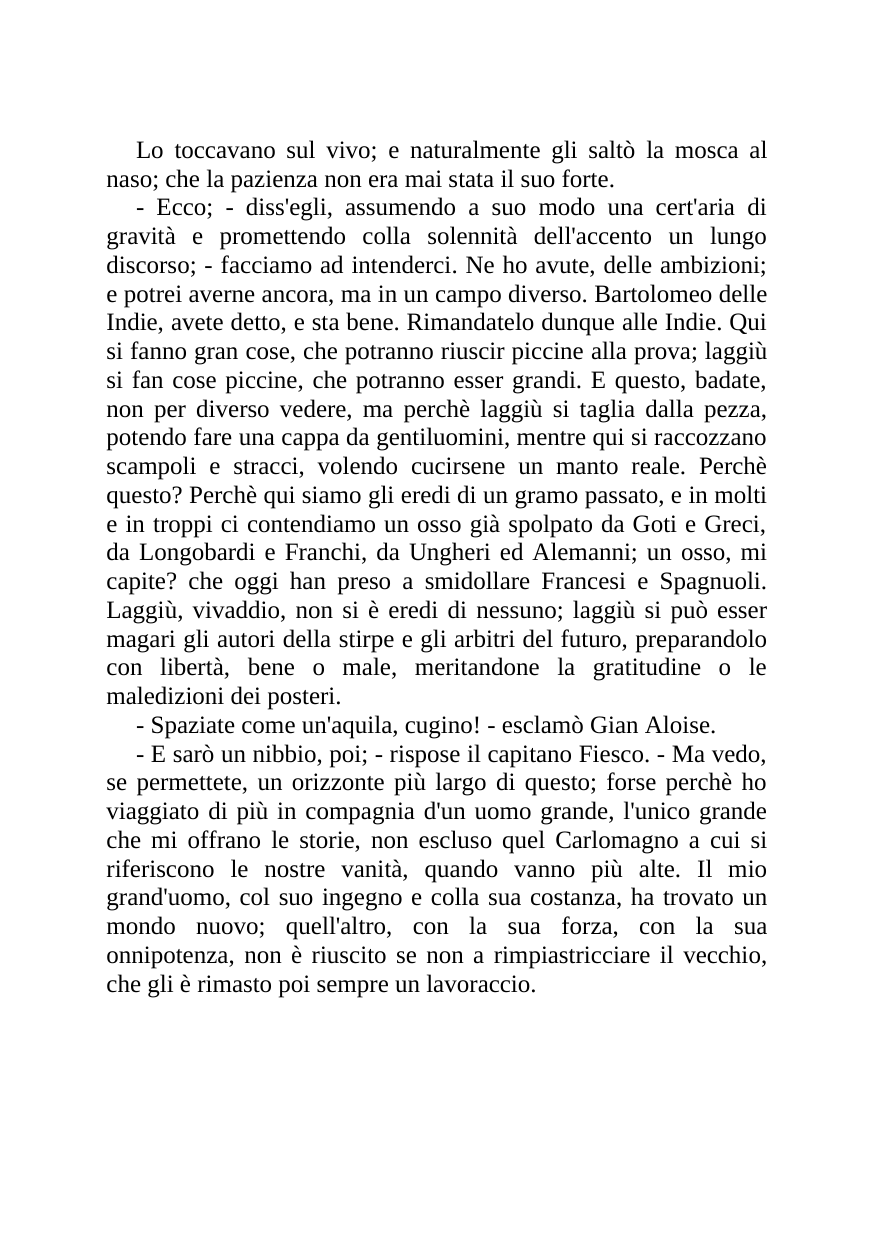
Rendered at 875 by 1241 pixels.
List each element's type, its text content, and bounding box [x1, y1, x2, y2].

text - E sarò un nibbio, poi; - rispose il capitano Fiesco. - Ma vedo, se permettete, un orizzonte più largo di questo; forse perchè ho viaggiato di più in compagnia d'un uomo grande, l'unico grande che mi offrano le storie, non escluso quel Carlomagno a cui si riferiscono le nostre vanità, quando vanno più alte. Il mio grand'uomo, col suo ingegno e colla sua costanza, ha trovato un mondo nuovo; quell'altro, con la sua forza, con la sua onnipotenza, non è riuscito se non a rimpiastricciare il vecchio, che gli è rimasto poi sempre un lavoraccio. [106, 739, 768, 997]
text Lo toccavano sul vivo; e naturalmente gli saltò la mosca al naso; che la pazienza non era mai stata il suo forte. [106, 135, 768, 192]
text - Ecco; - diss'egli, assumendo a suo modo una cert'aria di gravità e promettendo colla solennità dell'accento un lungo discorso; - facciamo ad intenderci. Ne ho avute, delle ambizioni; e potrei averne ancora, ma in un campo diverso. Bartolomeo delle Indie, avete detto, e sta bene. Rimandatelo dunque alle Indie. Qui si fanno gran cose, che potranno riuscir piccine alla prova; laggiù si fan cose piccine, che potranno esser grandi. E questo, badate, non per diverso vedere, ma perchè laggiù si taglia dalla pezza, potendo fare una cappa da gentiluomini, mentre qui si raccozzano scampoli e stracci, volendo cucirsene un manto reale. Perchè questo? Perchè qui siamo gli eredi di un gramo passato, e in molti e in troppi ci contendiamo un osso già spolpato da Goti e Greci, da Longobardi e Franchi, da Ungheri ed Alemanni; un osso, mi capite? che oggi han preso a smidollare Francesi e Spagnuoli. Laggiù, vivaddio, non si è eredi di nessuno; laggiù si può esser magari gli autori della stirpe e gli arbitri del futuro, preparandolo con libertà, bene o male, meritandone la gratitudine o le maledizioni dei posteri. [106, 192, 768, 710]
text - Spaziate come un'aquila, cugino! - esclamò Gian Aloise. [106, 710, 768, 739]
